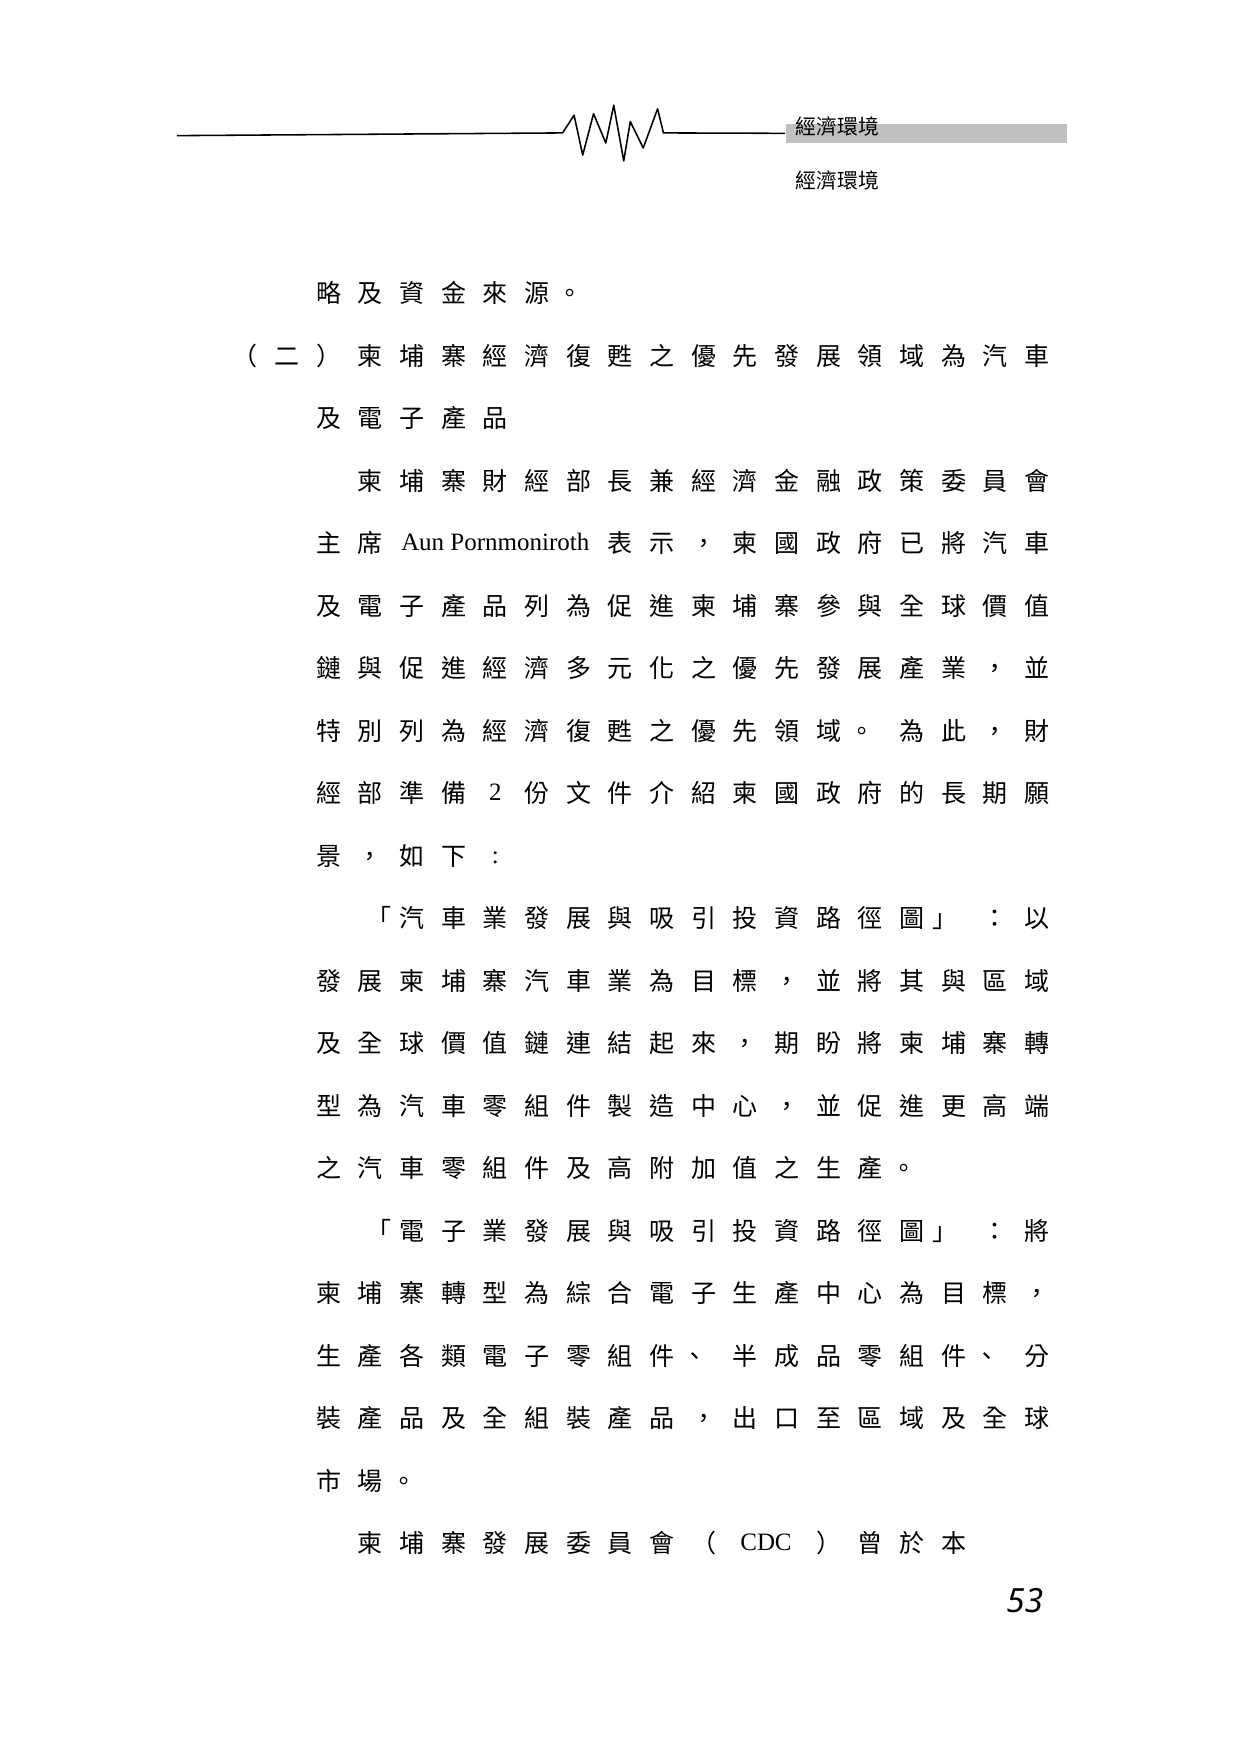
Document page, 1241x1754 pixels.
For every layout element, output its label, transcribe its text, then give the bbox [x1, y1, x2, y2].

text （二）柬埔寨經濟復甦之優先發展領域為汽車及電子產品 [207, 313, 1058, 438]
text 柬埔寨發展委員會（CDC）曾於本 [281, 1500, 1058, 1563]
text 柬埔寨財經部長兼經濟金融政策委員會主席Aun Pornmoniroth表示，柬國政府已將汽車及電子產品列為促進柬埔寨參與全球價值鏈與促進經濟多元化之優先發展產業，並特別列為經濟復甦之優先領域。為此，財經部準備2份文件介紹柬國政府的長期願景，如下: [281, 438, 1058, 875]
text 略及資金來源。 [281, 250, 1058, 313]
text 「電子業發展與吸引投資路徑圖」：將柬埔寨轉型為綜合電子生產中心為目標，生產各類電子零組件、半成品零組件、分裝產品及全組裝產品，出口至區域及全球市場。 [281, 1188, 1058, 1500]
text 「汽車業發展與吸引投資路徑圖」：以發展柬埔寨汽車業為目標，並將其與區域及全球價值鏈連結起來，期盼將柬埔寨轉型為汽車零組件製造中心，並促進更高端之汽車零組件及高附加值之生產。 [281, 875, 1058, 1188]
